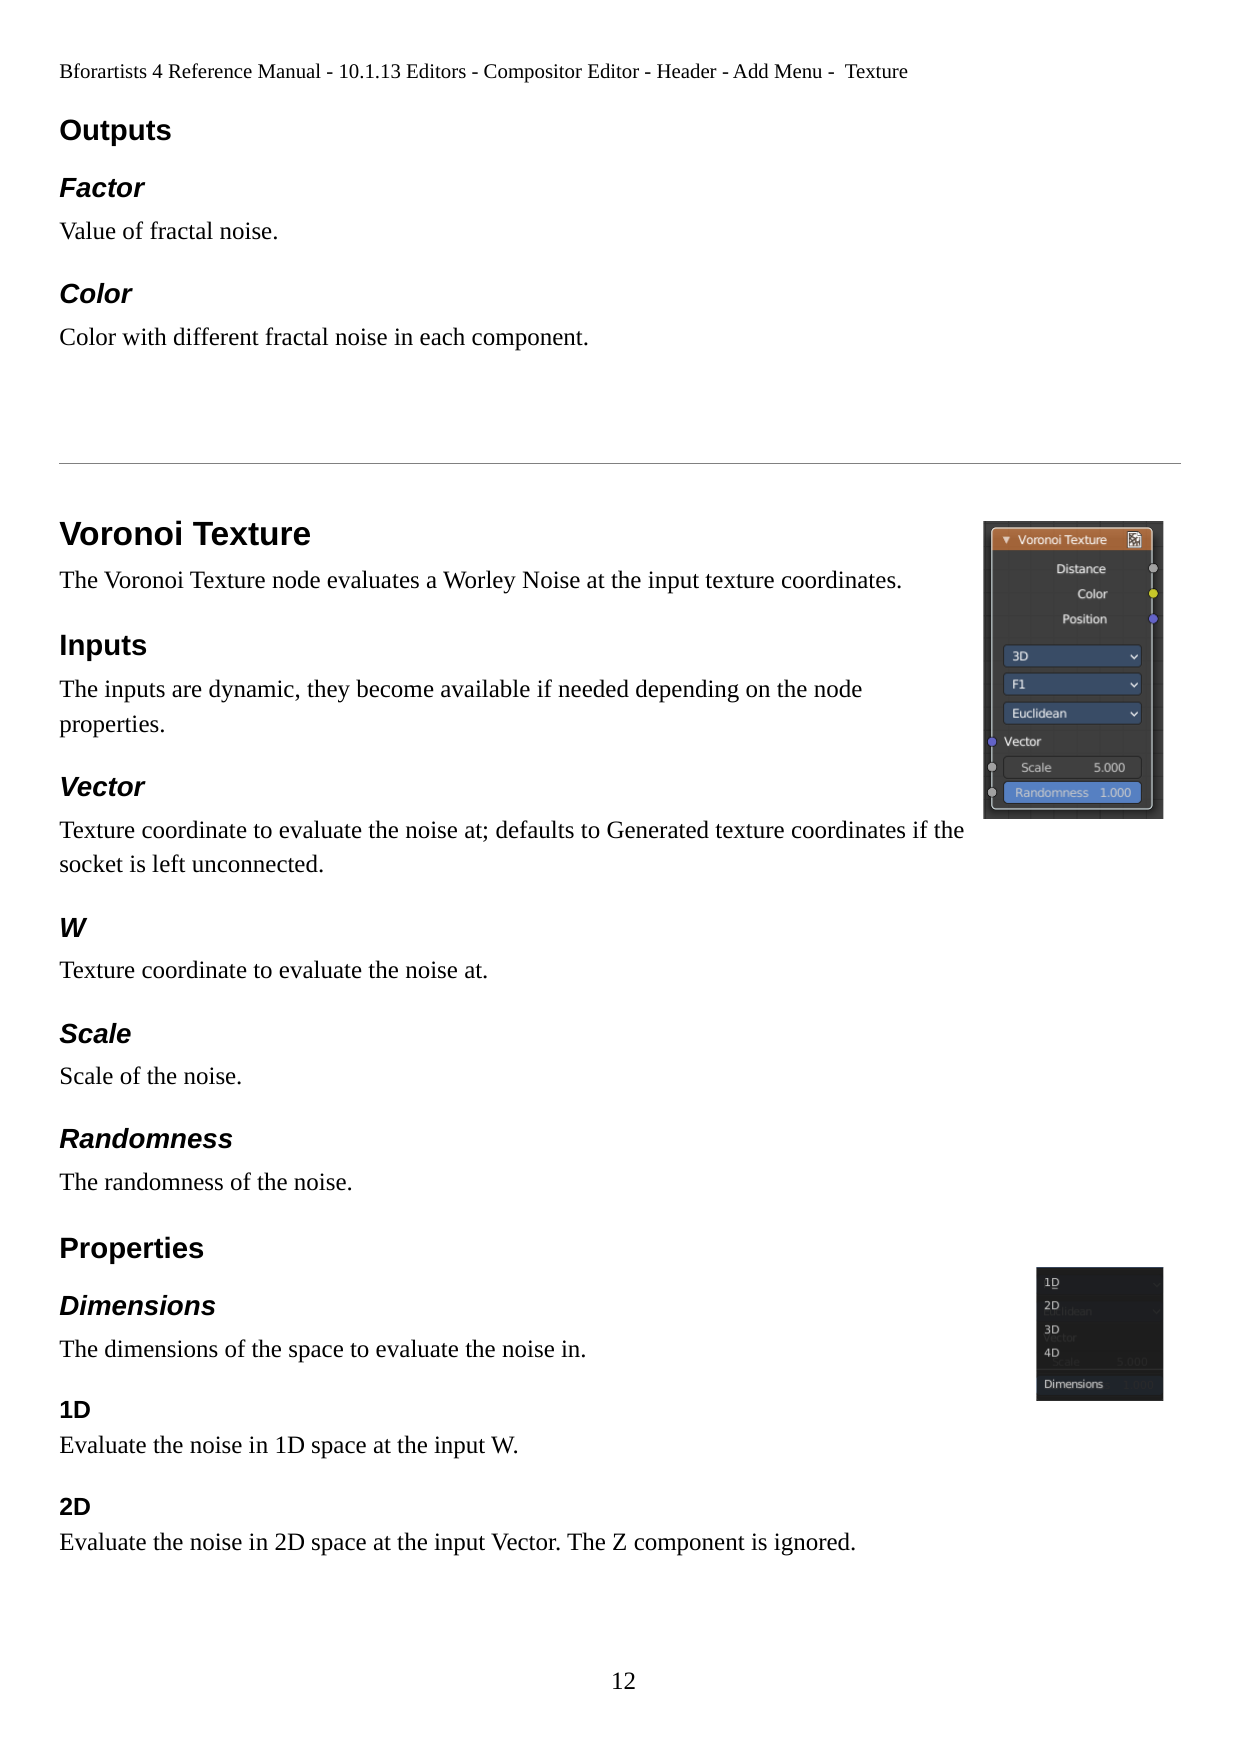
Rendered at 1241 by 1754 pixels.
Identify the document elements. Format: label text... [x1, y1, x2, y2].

subtitle [1164, 771, 1181, 802]
subtitle Dimensions [59, 1290, 1036, 1322]
text The randomness of the noise. [59, 1167, 1181, 1196]
subtitle Scale [59, 1017, 1181, 1049]
subtitle Vector [59, 771, 983, 802]
picture [983, 521, 1164, 819]
text Texture coordinate to evaluate the noise at. [59, 955, 1181, 984]
text Value of fractal noise. [59, 216, 1181, 244]
text The inputs are dynamic, they become available if needed depending on the node properties. [59, 674, 983, 738]
subtitle W [59, 911, 1181, 943]
text Texture coordinate to evaluate the noise at; defaults to Generated texture coordinates if the socket is left unconnected. [59, 815, 1181, 878]
subtitle [1164, 628, 1181, 662]
text The Voronoi Texture node evaluates a Worley Noise at the input texture coordinates. [59, 565, 983, 593]
text Evaluate the noise in 1D space at the input W. [59, 1430, 1181, 1459]
text Scale of the noise. [59, 1061, 1181, 1090]
subtitle Properties [59, 1231, 1181, 1265]
subtitle Voronoi Texture [59, 513, 1181, 552]
subtitle Outputs [59, 113, 1181, 146]
subtitle Factor [59, 171, 1181, 203]
subtitle Inputs [59, 628, 983, 662]
subtitle 2D [59, 1492, 1181, 1521]
text Evaluate the noise in 2D space at the input Vector. The Z component is ignored. [59, 1527, 1181, 1556]
text Color with different fractal noise in each component. [59, 322, 1181, 350]
text The dimensions of the space to evaluate the noise in. [59, 1334, 1036, 1363]
subtitle [1164, 1290, 1181, 1322]
subtitle Randomness [59, 1123, 1181, 1155]
picture [1036, 1267, 1164, 1401]
subtitle Color [59, 277, 1181, 309]
subtitle 1D [59, 1396, 1181, 1424]
